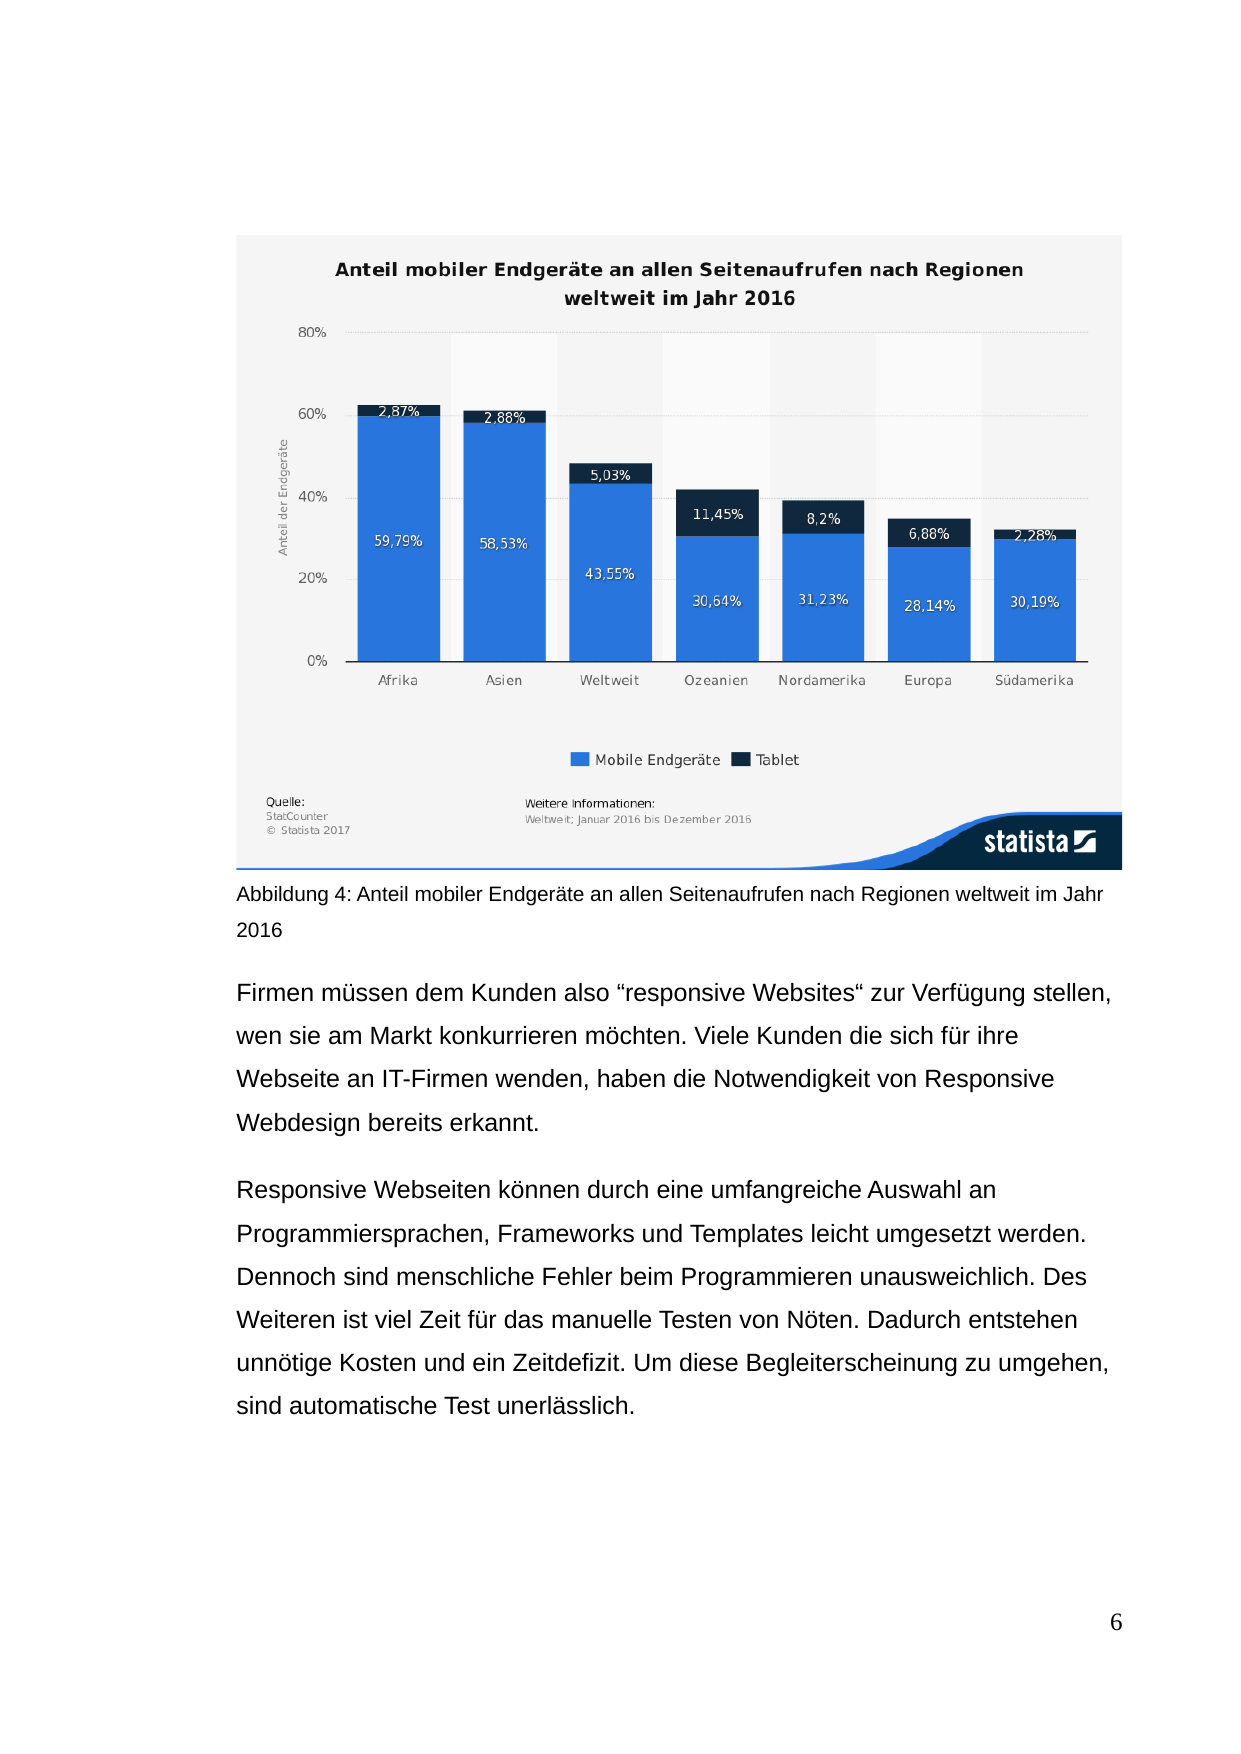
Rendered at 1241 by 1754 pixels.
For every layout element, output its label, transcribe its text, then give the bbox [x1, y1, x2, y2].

text Responsive Webseiten können durch eine umfangreiche Auswahl an Programmiersprachen, Frameworks und Templates leicht umgesetzt werden. Dennoch sind menschliche Fehler beim Programmieren unausweichlich. Des Weiteren ist viel Zeit für das manuelle Testen von Nöten. Dadurch entstehen unnötige Kosten und ein Zeitdefizit. Um diese Begleiterscheinung zu umgehen, sind automatische Test unerlässlich. [236, 1176, 1122, 1420]
text Firmen müssen dem Kunden also “responsive Websites“ zur Verfügung stellen, wen sie am Markt konkurrieren möchten. Viele Kunden die sich für ihre Webseite an IT-Firmen wenden, haben die Notwendigkeit von Responsive Webdesign bereits erkannt. [236, 978, 1122, 1136]
picture [236, 235, 1123, 870]
text Abbildung 4: Anteil mobiler Endgeräte an allen Seitenaufrufen nach Regionen weltweit im Jahr 2016 [236, 870, 1122, 941]
